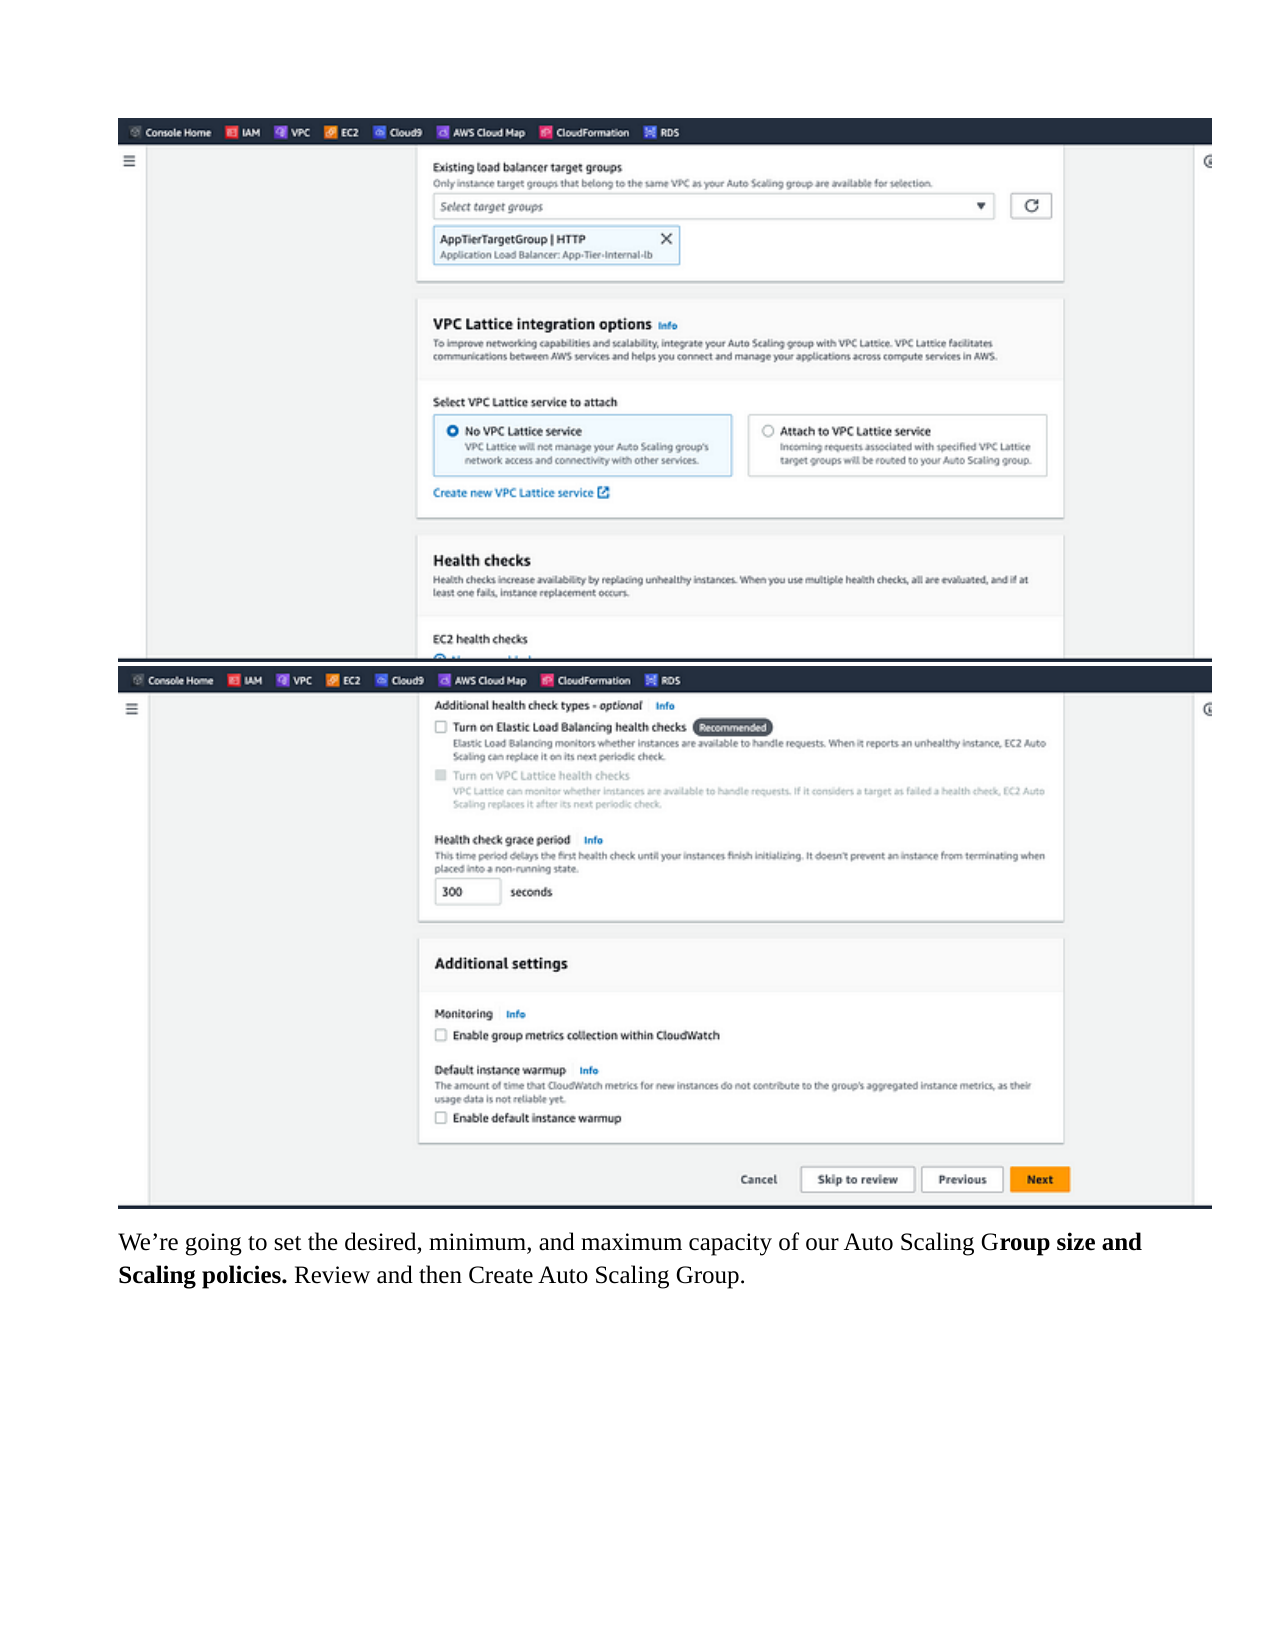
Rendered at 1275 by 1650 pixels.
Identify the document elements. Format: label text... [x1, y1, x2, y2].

text We’re going to set the desired, minimum, and maximum capacity of our Auto Scaling Group size and Scaling policies. Review and then Create Auto Scaling Group. [118, 1227, 1157, 1289]
picture [118, 666, 1212, 1209]
picture [118, 118, 1212, 662]
